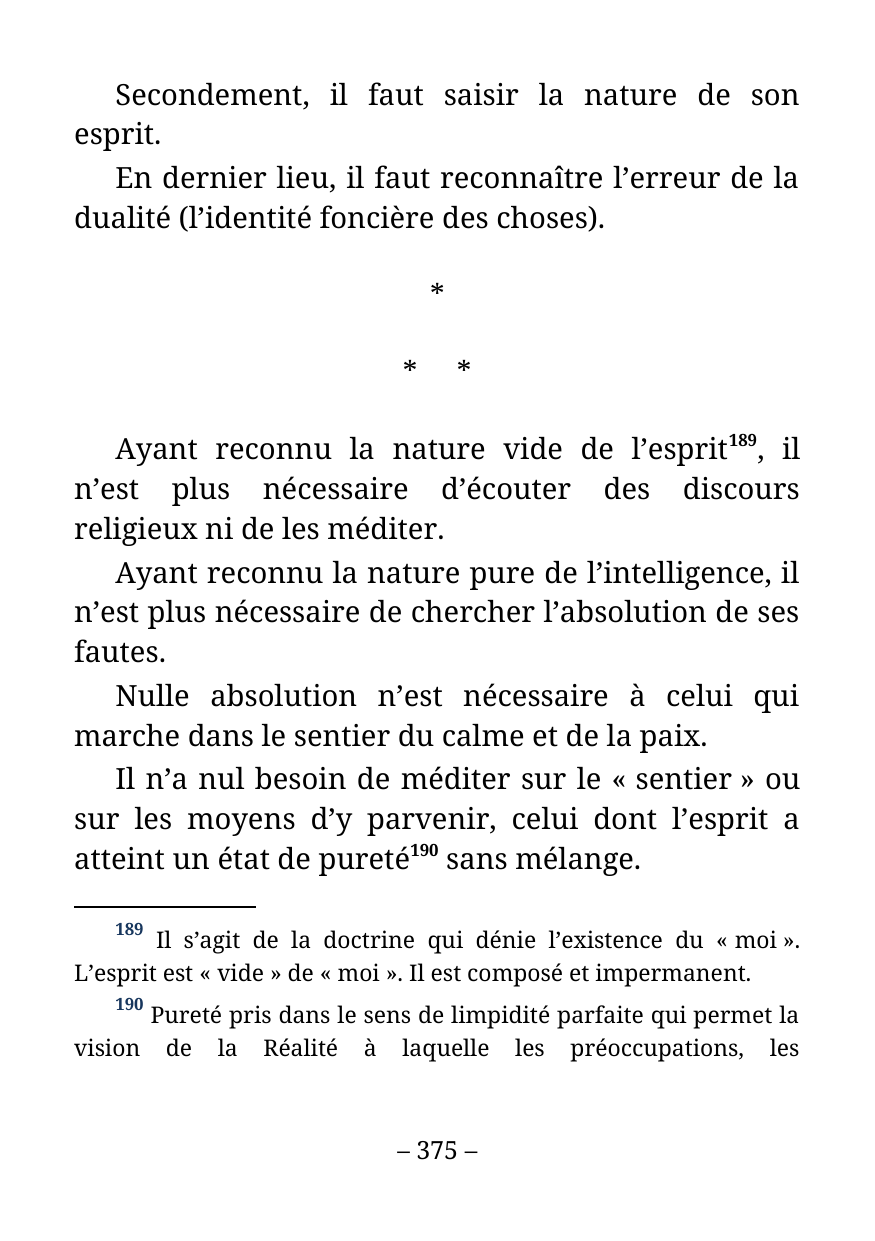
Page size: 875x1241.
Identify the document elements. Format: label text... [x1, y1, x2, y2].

text Pureté pris dans le sens de limpidité parfaite qui permet la vision de la Réalité à laquelle les préoccupations, les [74, 992, 800, 1063]
text * * [74, 351, 800, 391]
text Ayant reconnu la nature pure de l’intelligence, il n’est plus nécessaire de chercher l’absolution de ses fautes. [74, 552, 800, 671]
text * [74, 274, 800, 314]
text En dernier lieu, il faut reconnaître l’erreur de la dualité (l’identité foncière des choses). [74, 157, 800, 237]
text Nulle absolution n’est nécessaire à celui qui marche dans le sentier du calme et de la paix. [74, 675, 800, 754]
text Il n’a nul besoin de méditer sur le « sentier » ou sur les moyens d’y parvenir, celui dont l’esprit a atteint un état de pureté sans mélange. [74, 759, 800, 878]
text Il s’agit de la doctrine qui dénie l’existence du « moi ». L’esprit est « vide » de « moi ». Il est composé et impermanent. [74, 917, 800, 988]
text Secondement, il faut saisir la nature de son esprit. [74, 74, 800, 153]
text Ayant reconnu la nature vide de l’esprit, il n’est plus nécessaire d’écouter des discours religieux ni de les méditer. [74, 429, 800, 548]
